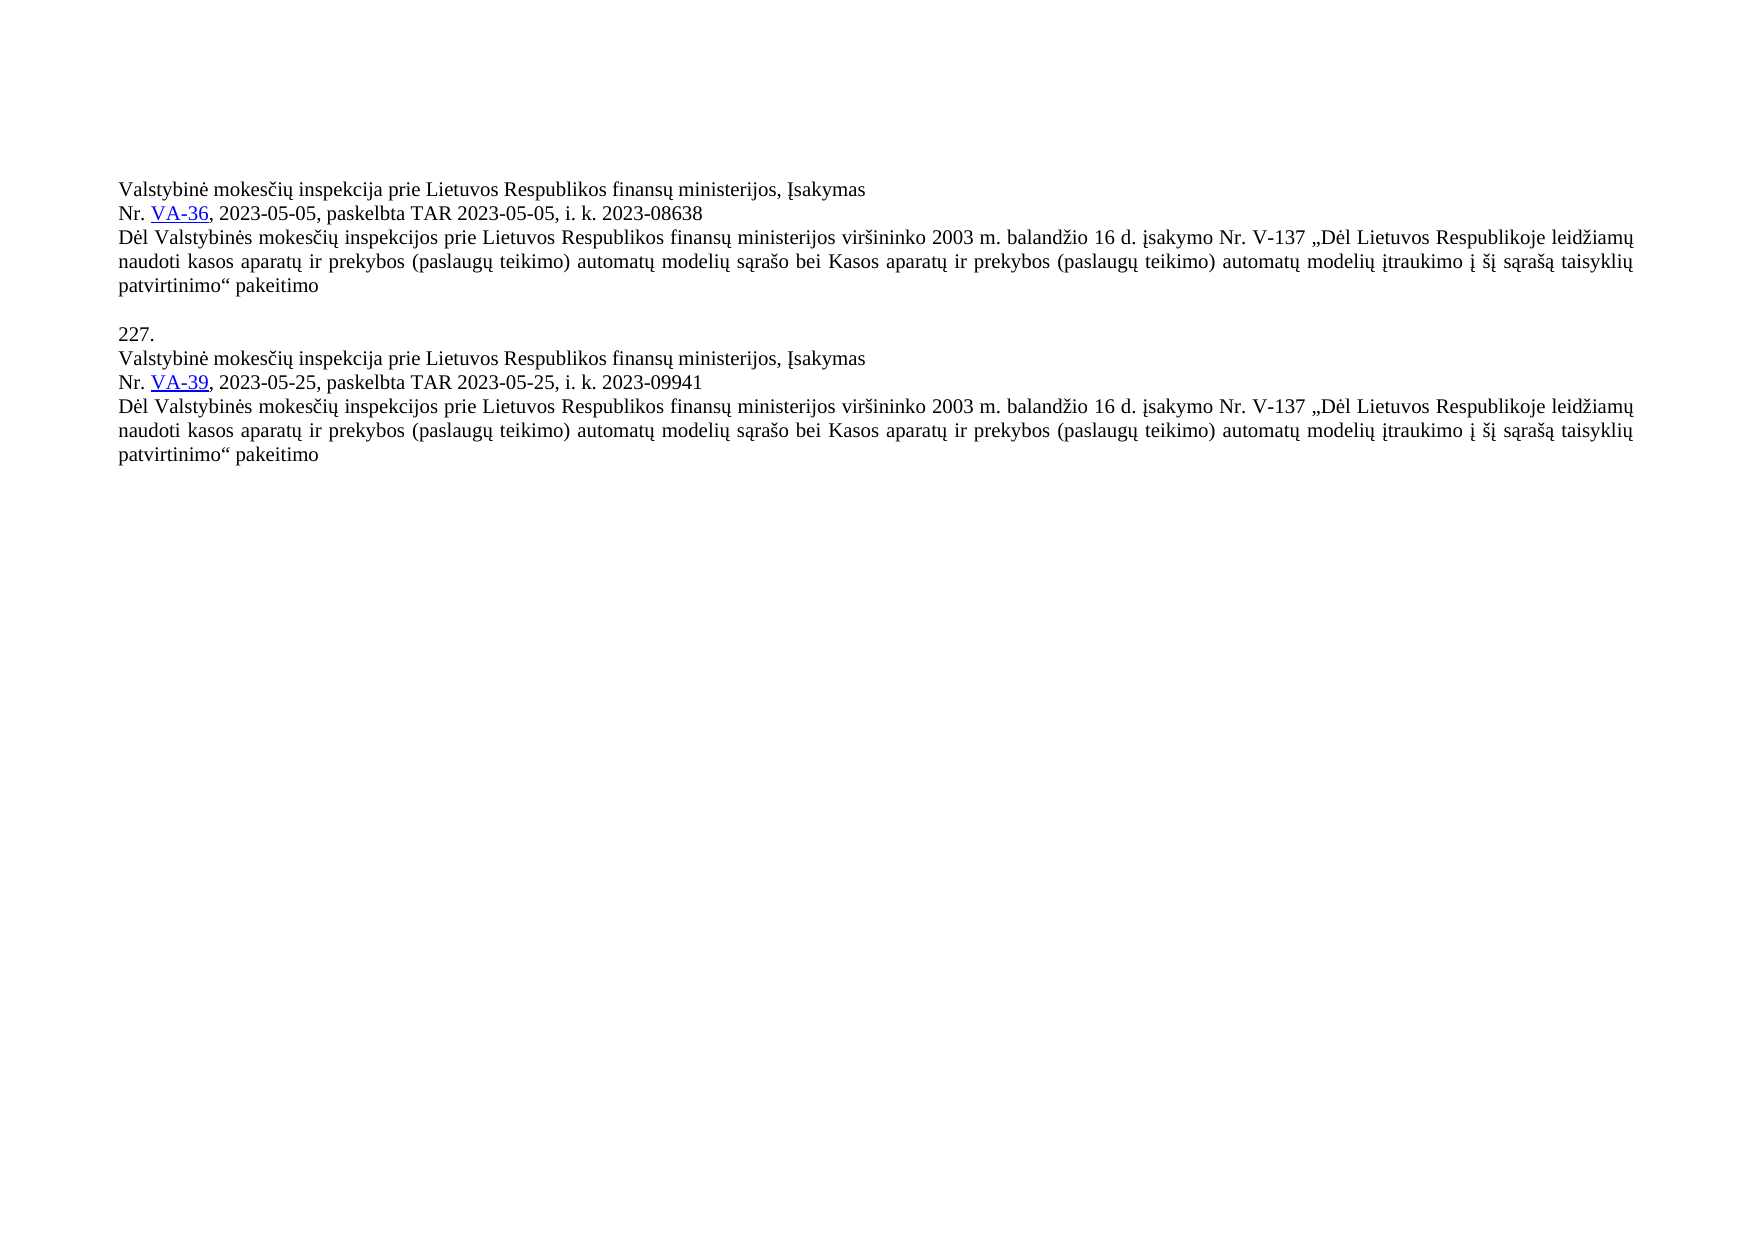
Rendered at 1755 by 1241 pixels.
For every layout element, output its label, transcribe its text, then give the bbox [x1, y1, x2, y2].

text Valstybinė mokesčių inspekcija prie Lietuvos Respublikos finansų ministerijos, Įsakymas [118, 346, 1636, 370]
text 227. [118, 322, 1636, 346]
text Valstybinė mokesčių inspekcija prie Lietuvos Respublikos finansų ministerijos, Įsakymas [118, 177, 1636, 201]
text Dėl Valstybinės mokesčių inspekcijos prie Lietuvos Respublikos finansų ministerijos viršininko 2003 m. balandžio 16 d. įsakymo Nr. V-137 „Dėl Lietuvos Respublikoje leidžiamų naudoti kasos aparatų ir prekybos (paslaugų teikimo) automatų modelių sąrašo bei Kasos aparatų ir prekybos (paslaugų teikimo) automatų modelių įtraukimo į šį sąrašą taisyklių patvirtinimo“ pakeitimo [118, 225, 1636, 297]
text Nr. VA-39, 2023-05-25, paskelbta TAR 2023-05-25, i. k. 2023-09941 [118, 370, 1636, 394]
text Dėl Valstybinės mokesčių inspekcijos prie Lietuvos Respublikos finansų ministerijos viršininko 2003 m. balandžio 16 d. įsakymo Nr. V-137 „Dėl Lietuvos Respublikoje leidžiamų naudoti kasos aparatų ir prekybos (paslaugų teikimo) automatų modelių sąrašo bei Kasos aparatų ir prekybos (paslaugų teikimo) automatų modelių įtraukimo į šį sąrašą taisyklių patvirtinimo“ pakeitimo [118, 394, 1636, 466]
text Nr. VA-36, 2023-05-05, paskelbta TAR 2023-05-05, i. k. 2023-08638 [118, 201, 1636, 225]
